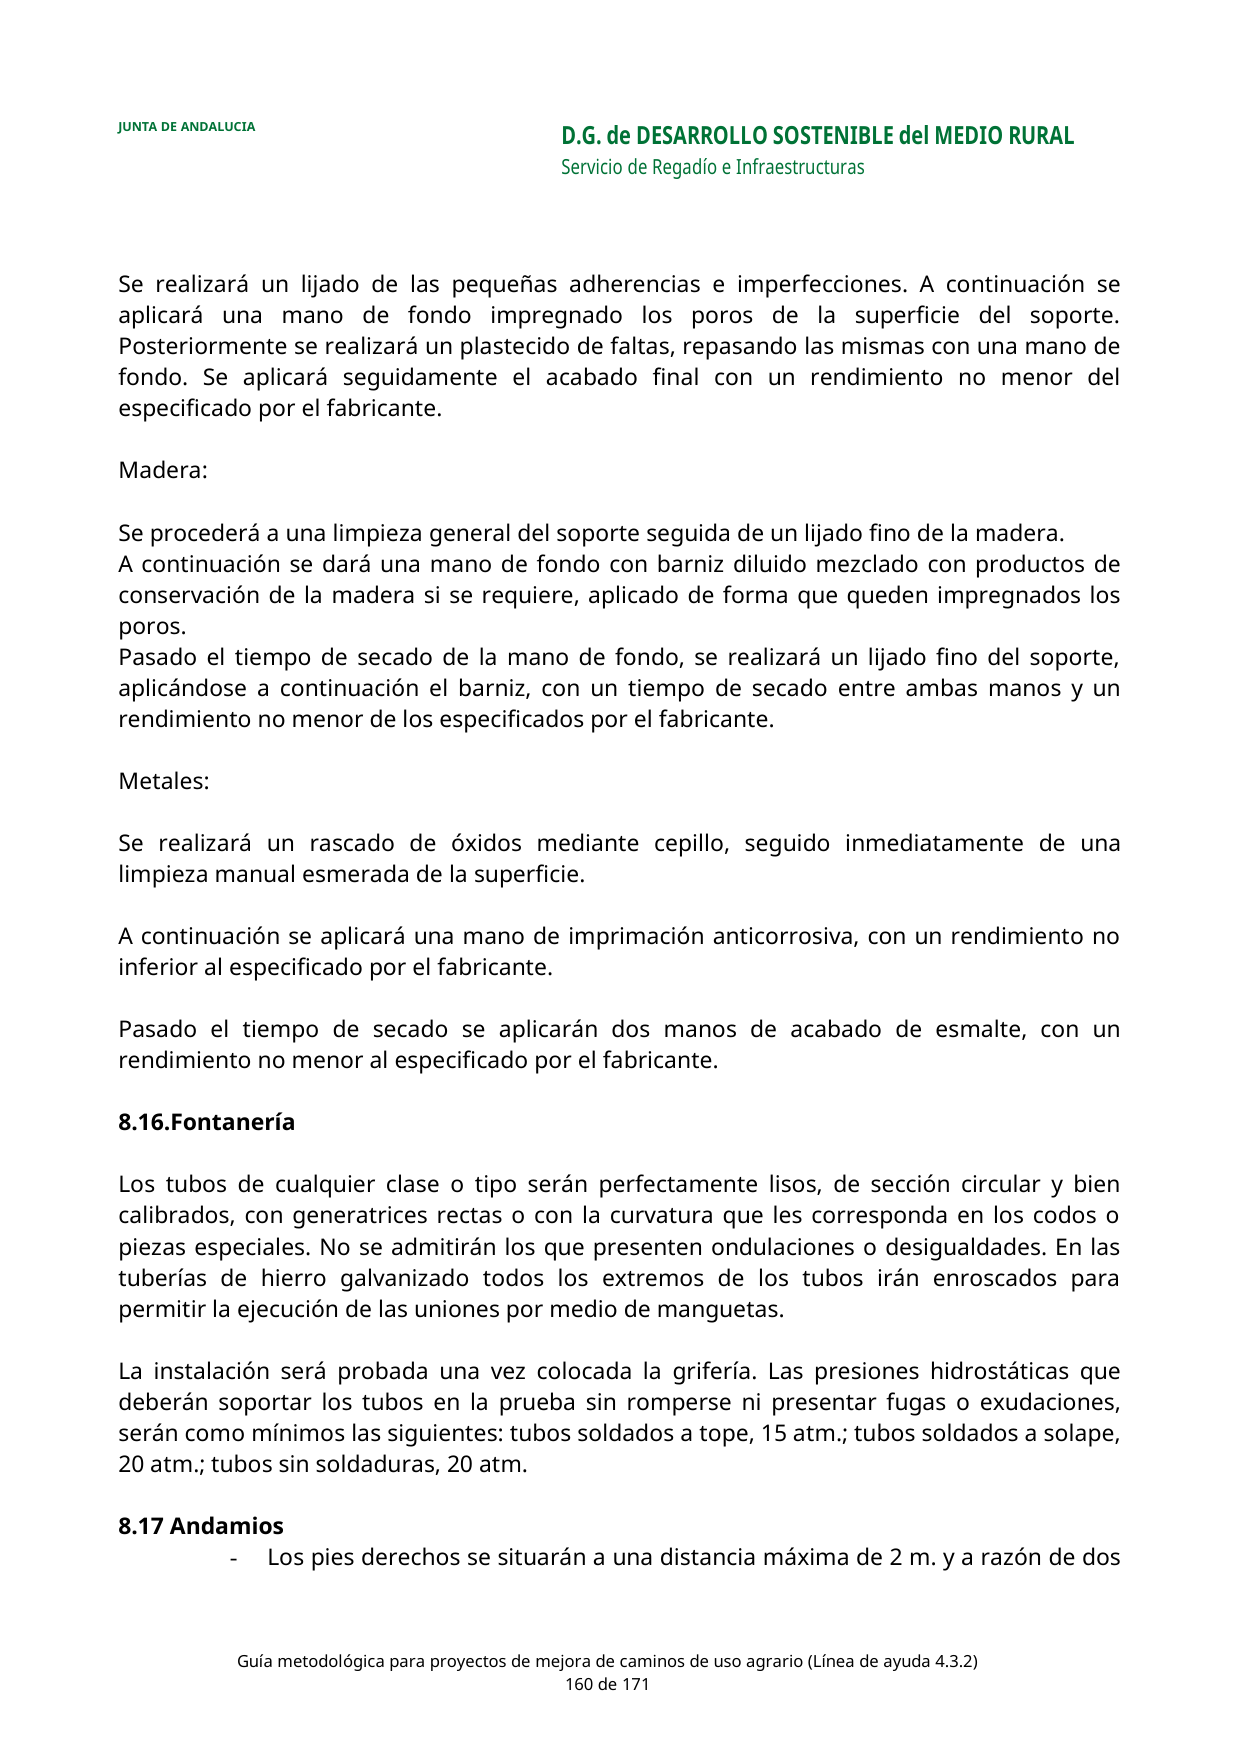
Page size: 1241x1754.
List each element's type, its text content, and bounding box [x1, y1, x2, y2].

text A continuación se aplicará una mano de imprimación anticorrosiva, con un rendimiento no inferior al especificado por el fabricante. [118, 920, 1122, 982]
text Se procederá a una limpieza general del soporte seguida de un lijado fino de la madera. [118, 517, 1122, 548]
text Los tubos de cualquier clase o tipo serán perfectamente lisos, de sección circular y bien calibrados, con generatrices rectas o con la curvatura que les corresponda en los codos o piezas especiales. No se admitirán los que presenten ondulaciones o desigualdades. En las tuberías de hierro galvanizado todos los extremos de los tubos irán enroscados para permitir la ejecución de las uniones por medio de manguetas. [118, 1168, 1122, 1324]
text A continuación se dará una mano de fondo con barniz diluido mezclado con productos de conservación de la madera si se requiere, aplicado de forma que queden impregnados los poros. [118, 548, 1122, 641]
list Los pies derechos se situarán a una distancia máxima de 2 m. y a razón de dos [229, 1541, 1122, 1572]
text Pasado el tiempo de secado se aplicarán dos manos de acabado de esmalte, con un rendimiento no menor al especificado por el fabricante. [118, 1013, 1122, 1075]
text Se realizará un rascado de óxidos mediante cepillo, seguido inmediatamente de una limpieza manual esmerada de la superficie. [118, 827, 1122, 889]
text Se realizará un lijado de las pequeñas adherencias e imperfecciones. A continuación se aplicará una mano de fondo impregnado los poros de la superficie del soporte. Posteriormente se realizará un plastecido de faltas, repasando las mismas con una mano de fondo. Se aplicará seguidamente el acabado final con un rendimiento no menor del especificado por el fabricante. [118, 268, 1122, 423]
text Pasado el tiempo de secado de la mano de fondo, se realizará un lijado fino del soporte, aplicándose a continuación el barniz, con un tiempo de secado entre ambas manos y un rendimiento no menor de los especificados por el fabricante. [118, 641, 1122, 734]
list 8.17 Andamios [83, 1510, 1122, 1541]
text Madera: [118, 454, 1122, 486]
text La instalación será probada una vez colocada la grifería. Las presiones hidrostáticas que deberán soportar los tubos en la prueba sin romperse ni presentar fugas o exudaciones, serán como mínimos las siguientes: tubos soldados a tope, 15 atm.; tubos soldados a solape, 20 atm.; tubos sin soldaduras, 20 atm. [118, 1355, 1122, 1479]
text Metales: [118, 765, 1122, 796]
list 8.16.Fontanería [83, 1106, 1122, 1137]
